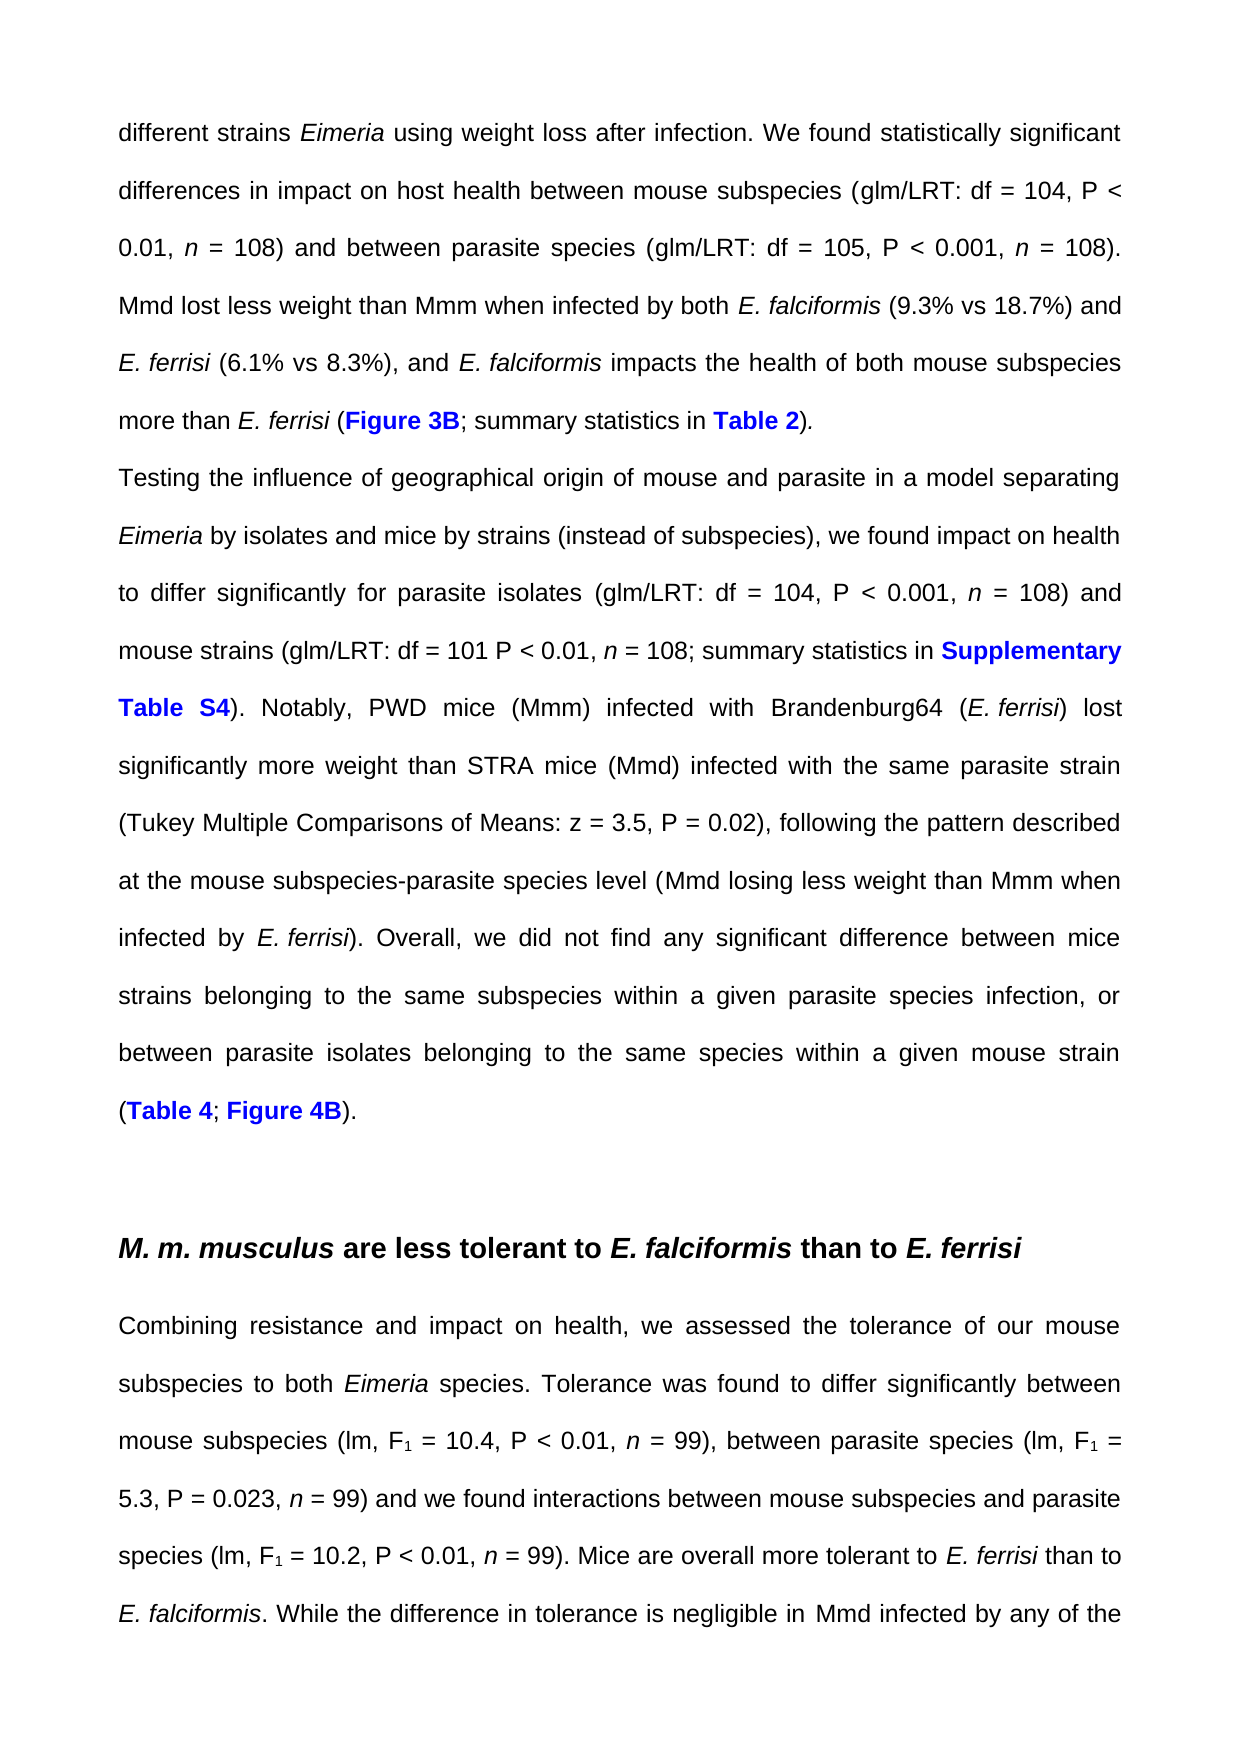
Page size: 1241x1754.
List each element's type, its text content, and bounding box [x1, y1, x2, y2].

subtitle M. m. musculus are less tolerant to E. falciformis than to E. ferrisi [118, 1231, 1122, 1265]
text Testing the influence of geographical origin of mouse and parasite in a model separating Eimeria by isolates and mice by strains (instead of subspecies), we found impact on health to differ significantly for parasite isolates (glm/LRT: df = 104, P < 0.001, n = 108) and mouse strains (glm/LRT: df = 101 P < 0.01, n = 108; summary statistics in Supplementary Table S4). Notably, PWD mice (Mmm) infected with Brandenburg64 (E. ferrisi) lost significantly more weight than STRA mice (Mmd) infected with the same parasite strain (Tukey Multiple Comparisons of Means: z = 3.5, P = 0.02), following the pattern described at the mouse subspecies-parasite species level (Mmd losing less weight than Mmm when infected by E. ferrisi). Overall, we did not find any significant difference between mice strains belonging to the same subspecies within a given parasite species infection, or between parasite isolates belonging to the same species within a given mouse strain (Table 4; Figure 4B). [118, 463, 1122, 1124]
text Combining resistance and impact on health, we assessed the tolerance of our mouse subspecies to both Eimeria species. Tolerance was found to differ significantly between mouse subspecies (lm, F1 = 10.4, P < 0.01, n = 99), between parasite species (lm, F1 = 5.3, P = 0.023, n = 99) and we found interactions between mouse subspecies and parasite species (lm, F1 = 10.2, P < 0.01, n = 99). Mice are overall more tolerant to E. ferrisi than to E. falciformis. While the difference in tolerance is negligible in Mmd infected by any of the [118, 1311, 1122, 1627]
text different strains Eimeria using weight loss after infection. We found statistically significant differences in impact on host health between mouse subspecies (glm/LRT: df = 104, P < 0.01, n = 108) and between parasite species (glm/LRT: df = 105, P < 0.001, n = 108). Mmd lost less weight than Mmm when infected by both E. falciformis (9.3% vs 18.7%) and E. ferrisi (6.1% vs 8.3%), and E. falciformis impacts the health of both mouse subspecies more than E. ferrisi (Figure 3B; summary statistics in Table 2). [118, 118, 1122, 434]
